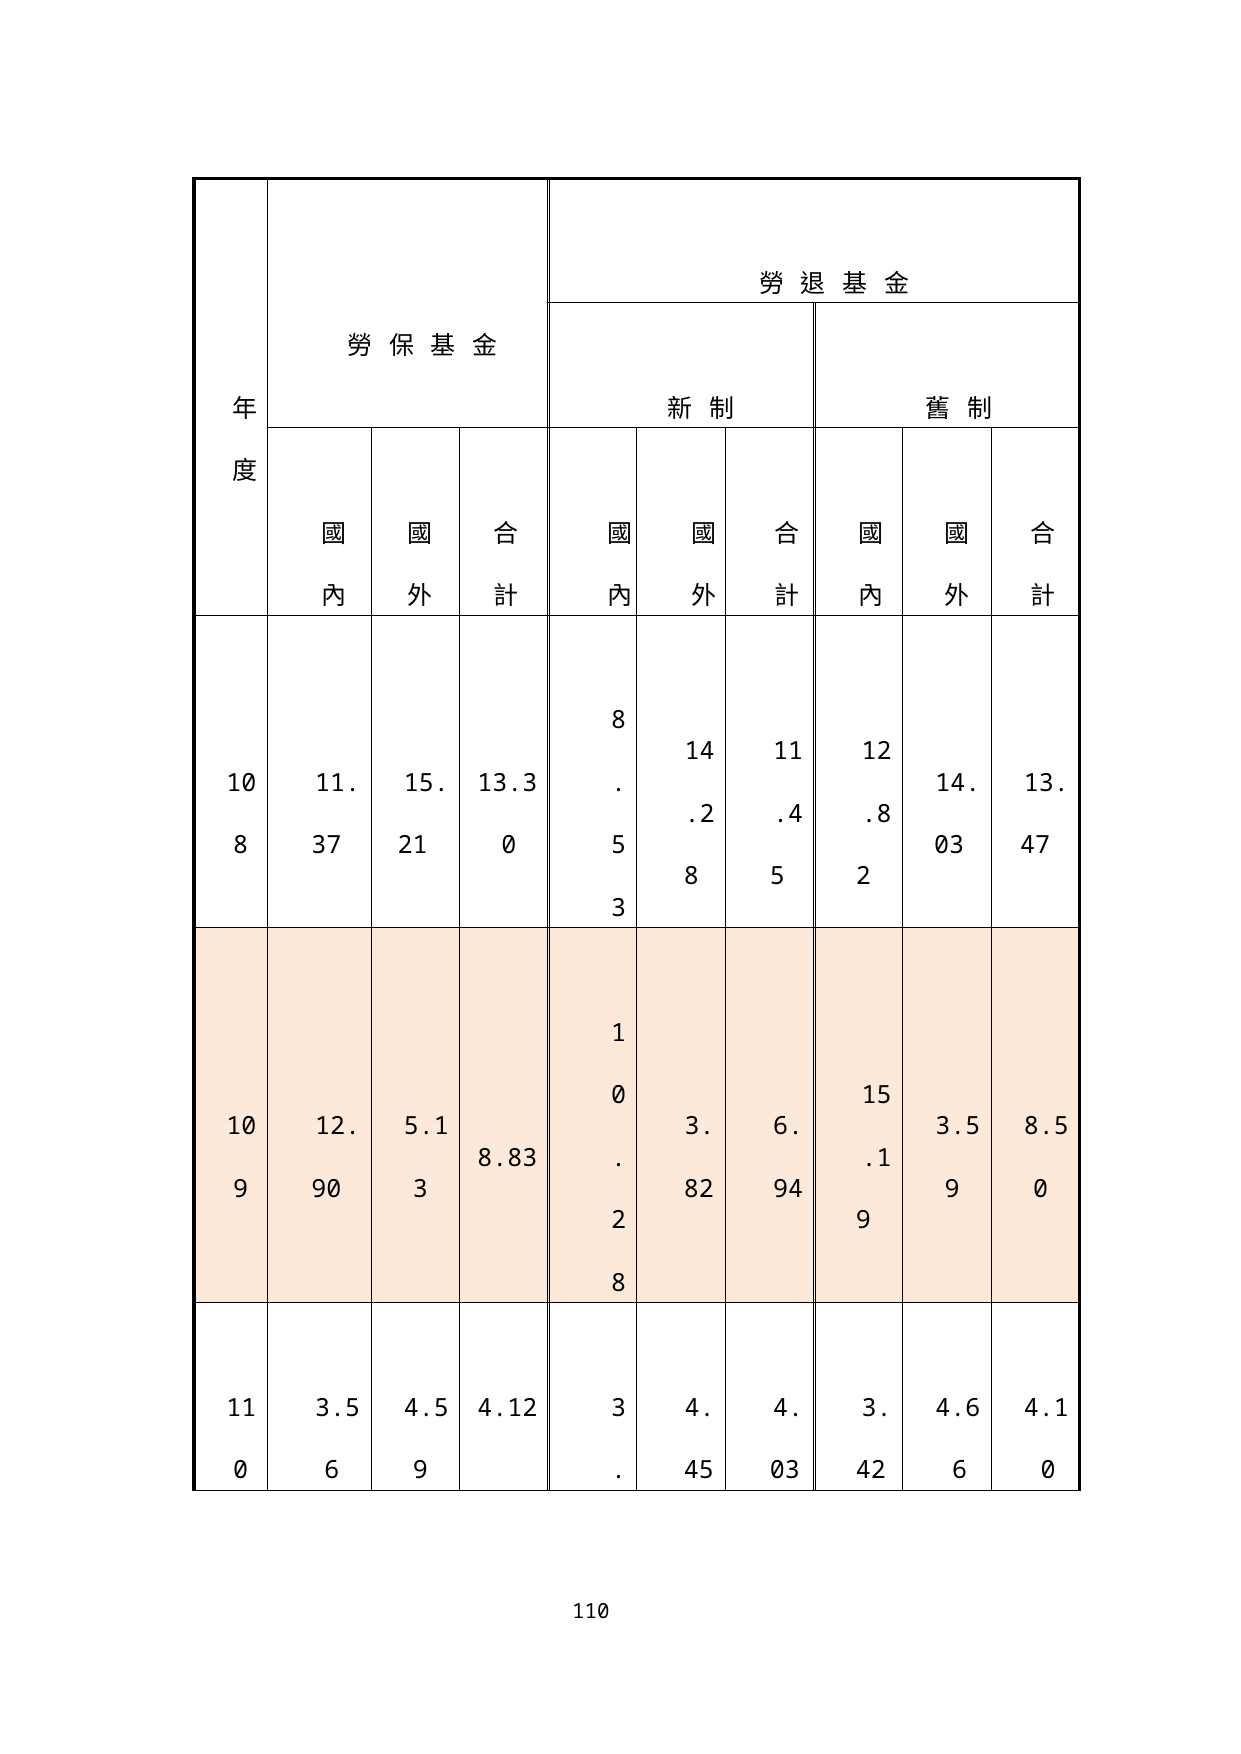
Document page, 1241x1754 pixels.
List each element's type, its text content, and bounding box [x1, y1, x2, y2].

table_cell 5.13 [372, 928, 459, 1302]
table_cell 3.56 [268, 1303, 371, 1490]
table_cell 合計 [726, 428, 813, 615]
table_cell 國外 [637, 428, 725, 615]
table_cell 11.37 [268, 616, 371, 927]
table_cell 4.10 [992, 1303, 1078, 1490]
table_cell 110 [196, 1303, 267, 1490]
table_cell 108 [196, 616, 267, 927]
table_cell 12.82 [816, 616, 902, 927]
table_cell 8.83 [460, 928, 547, 1302]
table_cell 13.47 [992, 616, 1078, 927]
table_cell 合計 [992, 428, 1078, 615]
table_cell 12.90 [268, 928, 371, 1302]
table_header 勞保基金 [268, 180, 547, 427]
table_cell 合計 [460, 428, 547, 615]
table_cell 舊制 [816, 303, 1078, 427]
table_header 勞退基金 [550, 180, 1078, 302]
table_cell 新制 [550, 303, 813, 427]
table_cell 國外 [903, 428, 991, 615]
table_header 年度 [196, 180, 267, 615]
table_cell 109 [196, 928, 267, 1302]
table_cell 15.21 [372, 616, 459, 927]
table_cell 10.28 [550, 928, 636, 1302]
table_cell 8.50 [992, 928, 1078, 1302]
table_cell 4.03 [726, 1303, 813, 1490]
table_cell 13.30 [460, 616, 547, 927]
table_cell 6.94 [726, 928, 813, 1302]
table_cell 3.42 [816, 1303, 902, 1490]
table_cell 3. [550, 1303, 636, 1490]
table_cell 14.03 [903, 616, 991, 927]
table_cell 8.53 [550, 616, 636, 927]
table_cell 4.45 [637, 1303, 725, 1490]
table_cell 4.59 [372, 1303, 459, 1490]
table_cell 國內 [550, 428, 636, 615]
table_cell 14.28 [637, 616, 725, 927]
table_cell 15.19 [816, 928, 902, 1302]
table_cell 11.45 [726, 616, 813, 927]
table_cell 國外 [372, 428, 459, 615]
table_cell 4.12 [460, 1303, 547, 1490]
table_cell 國內 [268, 428, 371, 615]
table_cell 3.59 [903, 928, 991, 1302]
table_cell 國內 [816, 428, 902, 615]
table_cell 4.66 [903, 1303, 991, 1490]
table_cell 3.82 [637, 928, 725, 1302]
